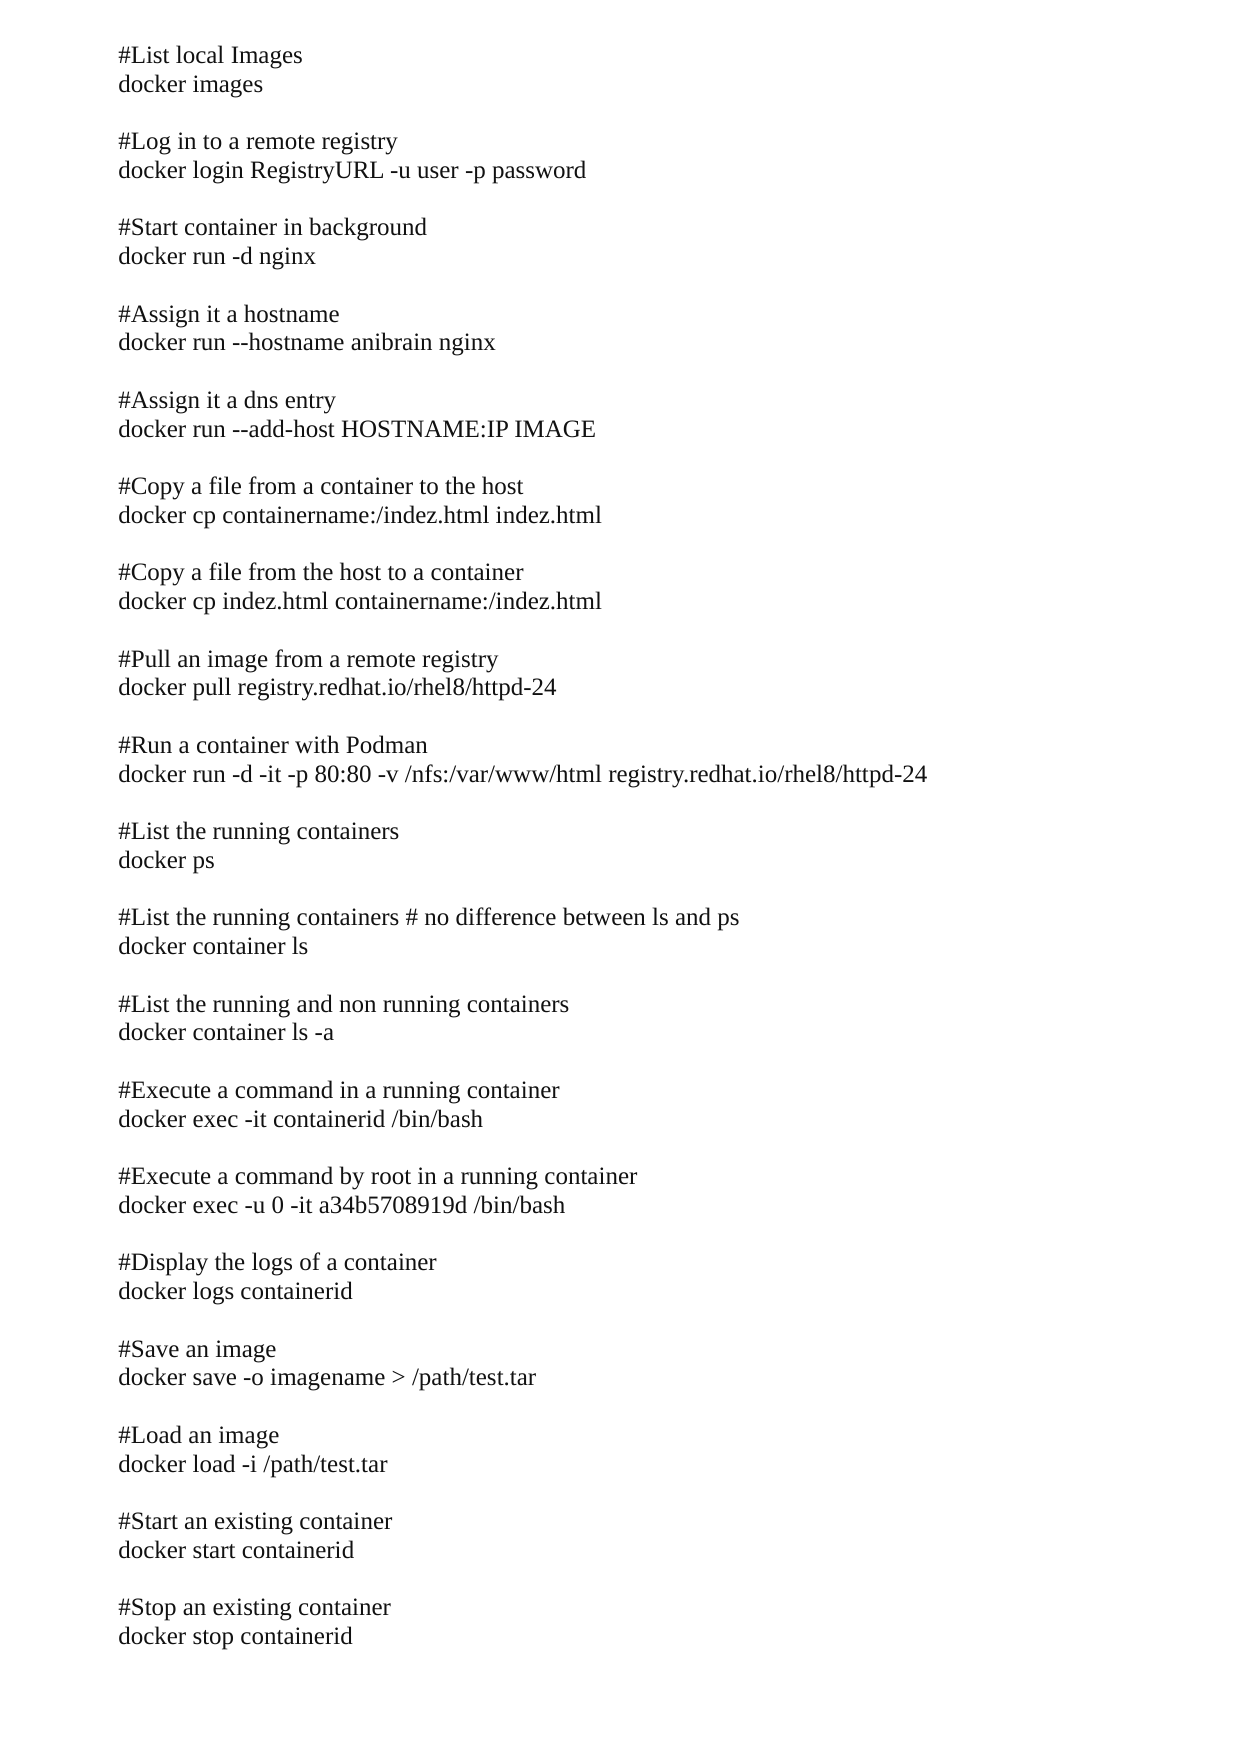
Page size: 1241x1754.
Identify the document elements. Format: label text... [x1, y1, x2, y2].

text #Run a container with Podman [118, 730, 1193, 759]
text docker exec -u 0 -it a34b5708919d /bin/bash [118, 1190, 1193, 1219]
text #Copy a file from the host to a container [118, 557, 1193, 586]
text docker container ls [118, 931, 1193, 960]
text docker run -d nginx [118, 241, 1193, 270]
text docker run --hostname anibrain nginx [118, 327, 1193, 356]
text docker cp containername:/indez.html indez.html [118, 500, 1193, 529]
text docker pull registry.redhat.io/rhel8/httpd-24 [118, 672, 1193, 701]
text #Start container in background [118, 212, 1193, 241]
text #List local Images [118, 40, 1193, 69]
text #Log in to a remote registry [118, 126, 1193, 155]
text #Copy a file from a container to the host [118, 471, 1193, 500]
text docker images [118, 69, 1193, 97]
text docker run --add-host HOSTNAME:IP IMAGE [118, 414, 1193, 442]
text docker start containerid [118, 1535, 1193, 1564]
text #Display the logs of a container [118, 1247, 1193, 1276]
text #Stop an existing container [118, 1592, 1193, 1621]
text docker ps [118, 845, 1193, 874]
text #List the running containers # no difference between ls and ps [118, 902, 1193, 931]
text docker save -o imagename > /path/test.tar [118, 1362, 1193, 1391]
text #Execute a command in a running container [118, 1075, 1193, 1104]
text #Pull an image from a remote registry [118, 644, 1193, 672]
text docker run -d -it -p 80:80 -v /nfs:/var/www/html registry.redhat.io/rhel8/httpd-24 [118, 759, 1193, 787]
text #Assign it a dns entry [118, 385, 1193, 414]
text docker logs containerid [118, 1276, 1193, 1305]
text #List the running containers [118, 816, 1193, 845]
text docker container ls -a [118, 1017, 1193, 1046]
text #Save an image [118, 1334, 1193, 1362]
text docker stop containerid [118, 1621, 1193, 1650]
text #Load an image [118, 1420, 1193, 1449]
text docker cp indez.html containername:/indez.html [118, 586, 1193, 615]
text docker load -i /path/test.tar [118, 1449, 1193, 1477]
text docker login RegistryURL -u user -p password [118, 155, 1193, 184]
text docker exec -it containerid /bin/bash [118, 1104, 1193, 1132]
text #Assign it a hostname [118, 299, 1193, 327]
text #List the running and non running containers [118, 989, 1193, 1017]
text #Start an existing container [118, 1506, 1193, 1535]
text #Execute a command by root in a running container [118, 1161, 1193, 1190]
